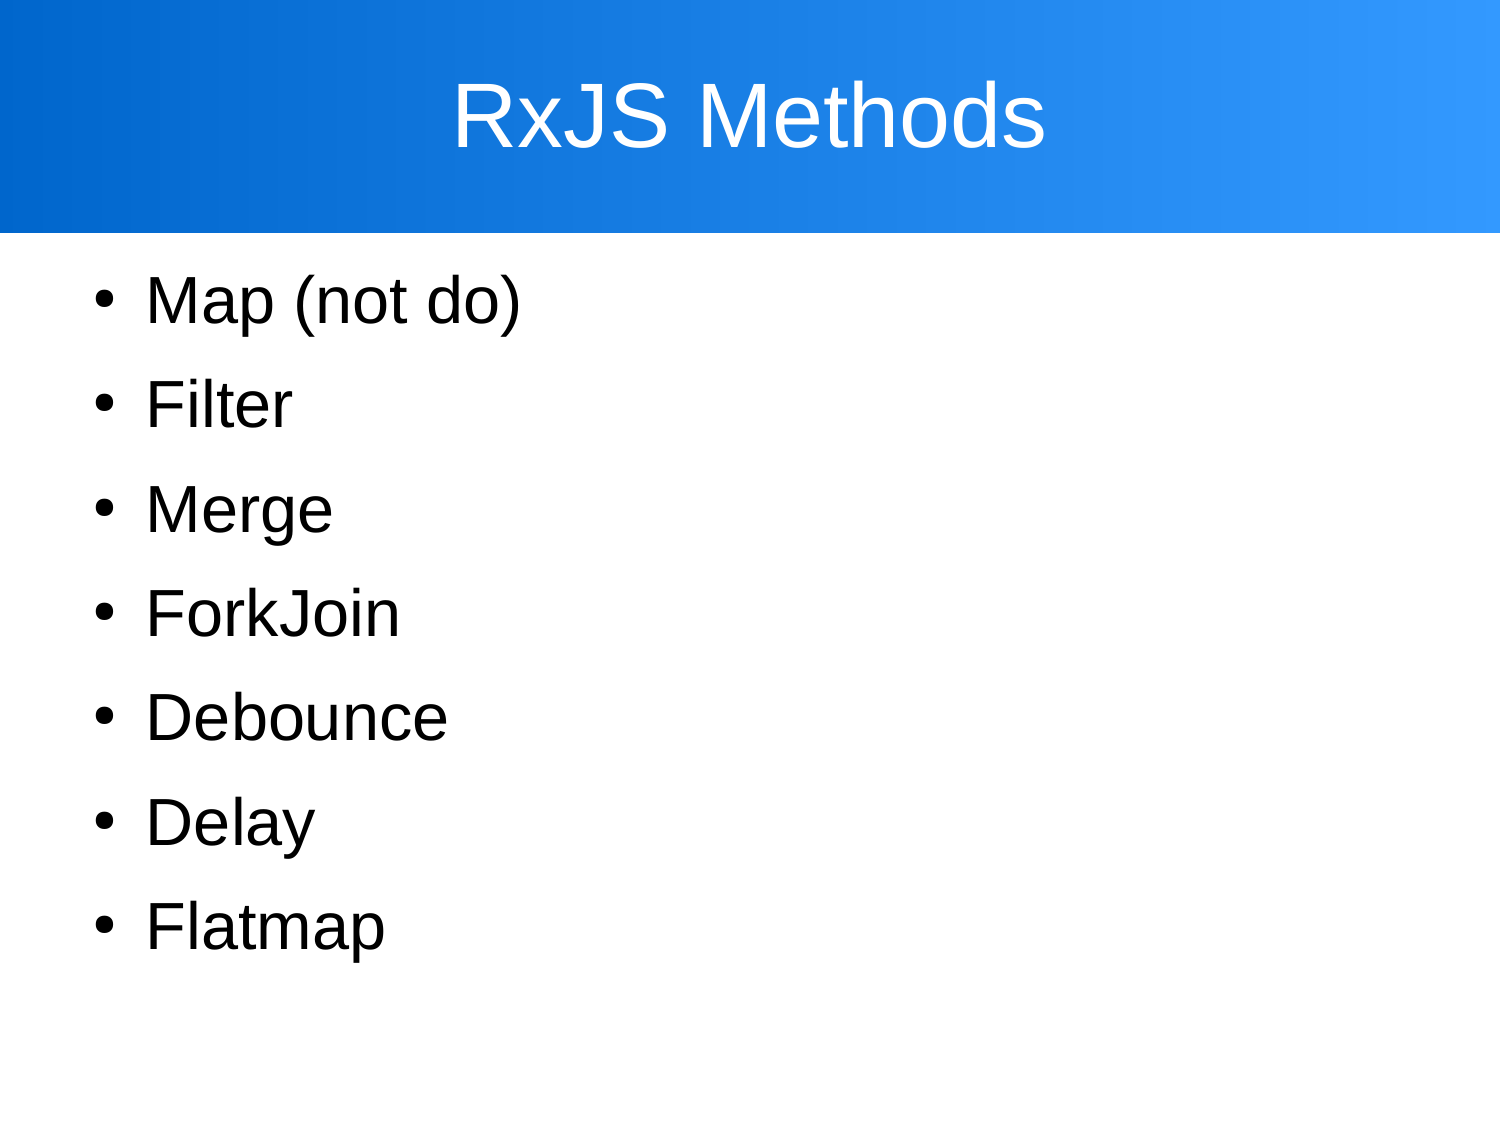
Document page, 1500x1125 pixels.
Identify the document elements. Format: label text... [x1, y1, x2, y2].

title RxJS Methods [0, 0, 1500, 233]
list Map (not do) Filter Merge ForkJoin Debounce Delay Flatmap [75, 263, 1425, 1006]
